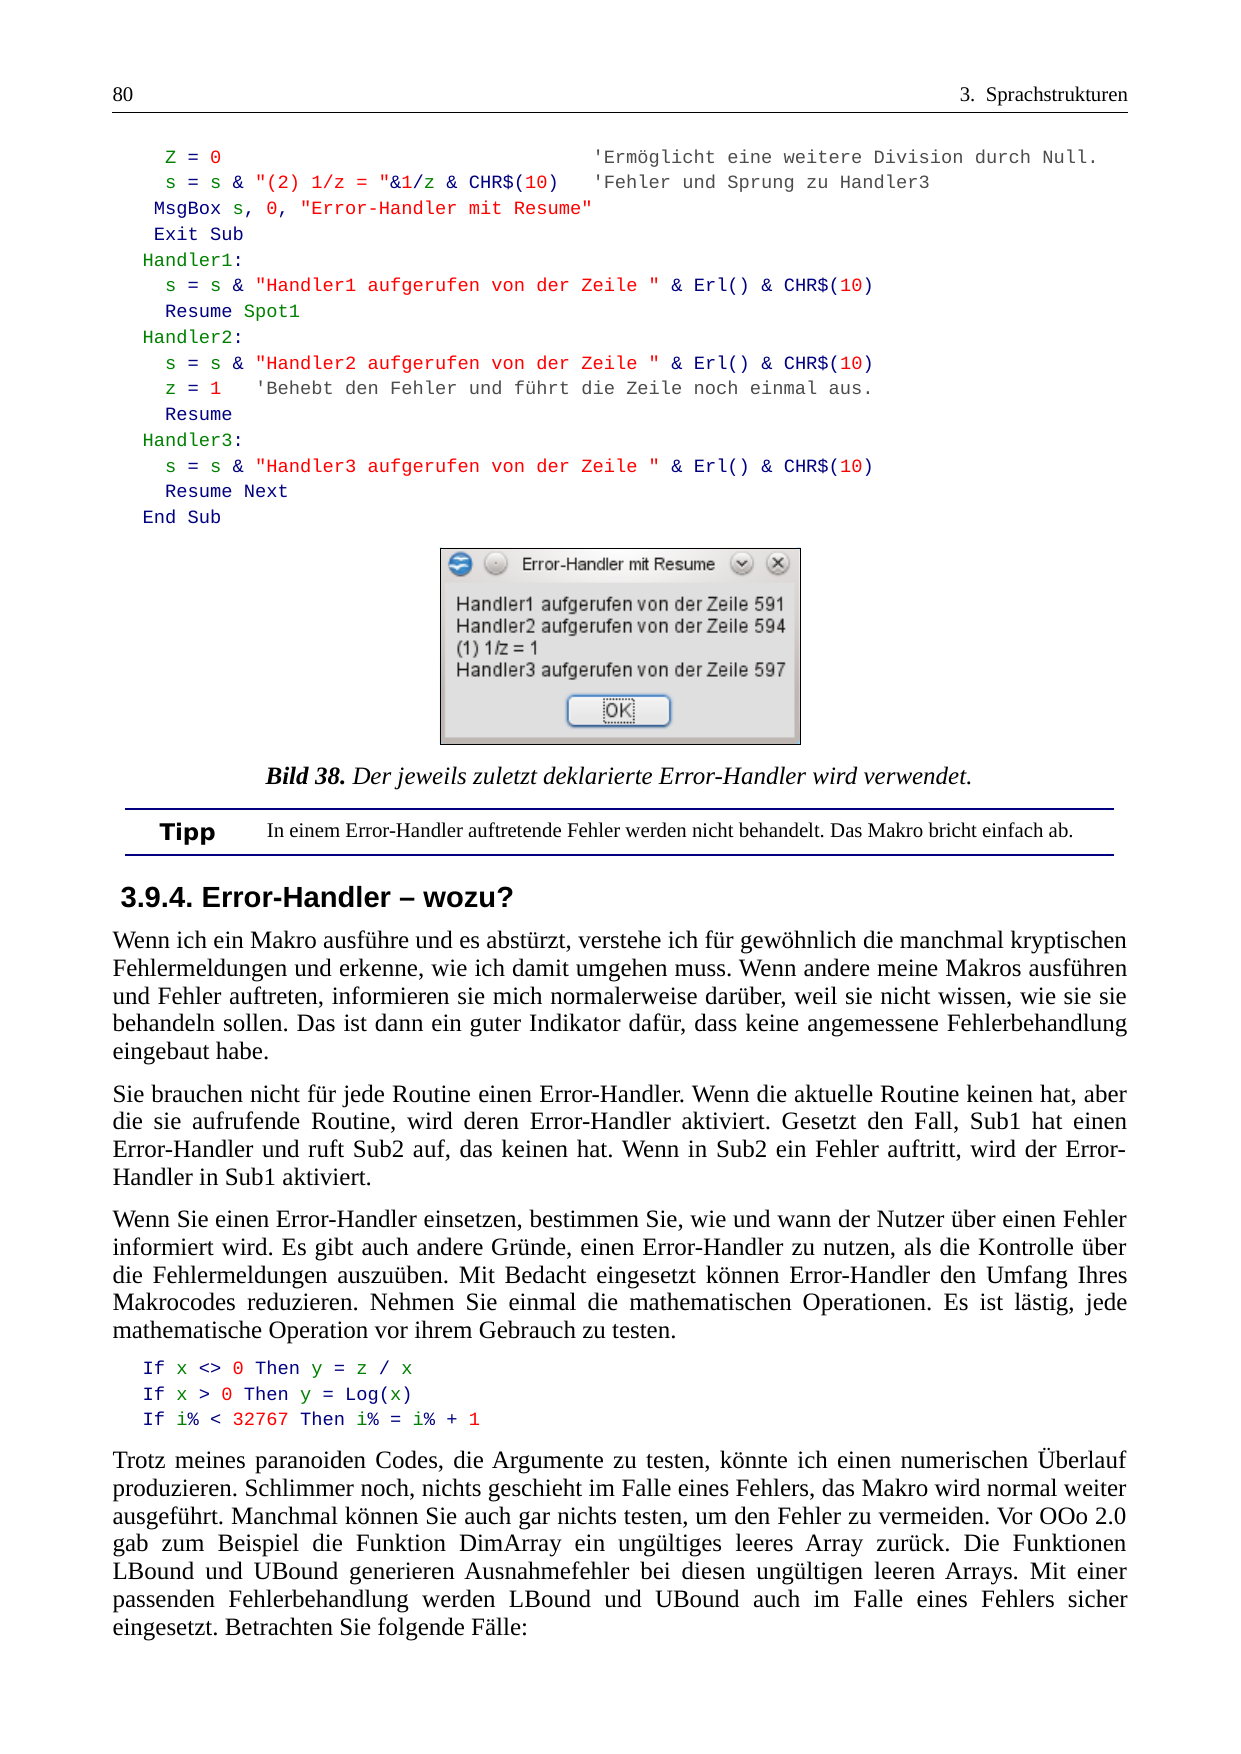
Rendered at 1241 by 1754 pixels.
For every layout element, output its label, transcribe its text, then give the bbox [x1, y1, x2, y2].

text Handler3: [142, 431, 1128, 452]
text Wenn ich ein Makro ausführe und es abstürzt, verstehe ich für gewöhnlich die manchmal kryptischen Fehlermeldungen und erkenne, wie ich damit umgehen muss. Wenn andere meine Makros ausführen und Fehler auftreten, informieren sie mich normalerweise darüber, weil sie nicht wissen, wie sie sie behandeln sollen. Das ist dann ein guter Indikator dafür, dass keine angemessene Fehlerbehandlung eingebaut habe. [112, 926, 1128, 1065]
text If x <> 0 Then y = z / x [142, 1359, 1128, 1380]
picture [441, 549, 800, 744]
text z = 1 'Behebt den Fehler und führt die Zeile noch einmal aus. [142, 379, 1128, 400]
text Trotz meines paranoiden Codes, die Argumente zu testen, könnte ich einen numerischen Überlauf produzieren. Schlimmer noch, nichts geschieht im Falle eines Fehlers, das Makro wird normal weiter ausgeführt. Manchmal können Sie auch gar nichts testen, um den Fehler zu vermeiden. Vor OOo 2.0 gab zum Beispiel die Funktion DimArray ein ungültiges leeres Array zurück. Die Funktionen LBound und UBound generieren Ausnahmefehler bei diesen ungültigen leeren Arrays. Mit einer passenden Fehlerbehandlung werden LBound und UBound auch im Falle eines Fehlers sicher eingesetzt. Betrachten Sie folgende Fälle: [112, 1446, 1128, 1640]
text Resume Next [142, 482, 1128, 503]
table_header Tipp [125, 810, 250, 854]
text End Sub [142, 508, 1128, 529]
text Z = 0 'Ermöglicht eine weitere Division durch Null. [142, 148, 1128, 169]
text s = s & "(2) 1/z = "&1/z & CHR$(10) 'Fehler und Sprung zu Handler3 [142, 173, 1128, 194]
text s = s & "Handler2 aufgerufen von der Zeile " & Erl() & CHR$(10) [142, 353, 1128, 375]
text Handler1: [142, 251, 1128, 272]
text Resume [142, 405, 1128, 426]
text Exit Sub [142, 225, 1128, 246]
text Handler2: [142, 328, 1128, 349]
text Sie brauchen nicht für jede Routine einen Error-Handler. Wenn die aktuelle Routine keinen hat, aber die sie aufrufende Routine, wird deren Error-Handler aktiviert. Gesetzt den Fall, Sub1 hat einen Error-Handler und ruft Sub2 auf, das keinen hat. Wenn in Sub2 ein Fehler auftritt, wird der Error-Handler in Sub1 aktiviert. [112, 1080, 1128, 1191]
text Bild 38. Der jeweils zuletzt deklarierte Error-Handler wird verwendet. [112, 762, 1128, 790]
text s = s & "Handler1 aufgerufen von der Zeile " & Erl() & CHR$(10) [142, 276, 1128, 297]
text Wenn Sie einen Error-Handler einsetzen, bestimmen Sie, wie und wann der Nutzer über einen Fehler informiert wird. Es gibt auch andere Gründe, einen Error-Handler zu nutzen, als die Kontrolle über die Fehlermeldungen auszuüben. Mit Bedacht eingesetzt können Error-Handler den Umfang Ihres Makrocodes reduzieren. Nehmen Sie einmal die mathematischen Operationen. Es ist lästig, jede mathematische Operation vor ihrem Gebrauch zu testen. [112, 1205, 1128, 1344]
subtitle Error-Handler – wozu? [112, 881, 1128, 914]
text If i% < 32767 Then i% = i% + 1 [142, 1410, 1128, 1431]
table_header In einem Error-Handler auftretende Fehler werden nicht behandelt. Das Makro bricht einfach ab. [250, 810, 1114, 854]
text s = s & "Handler3 aufgerufen von der Zeile " & Erl() & CHR$(10) [142, 456, 1128, 478]
text Resume Spot1 [142, 302, 1128, 323]
text MsgBox s, 0, "Error-Handler mit Resume" [142, 199, 1128, 220]
text If x > 0 Then y = Log(x) [142, 1384, 1128, 1406]
